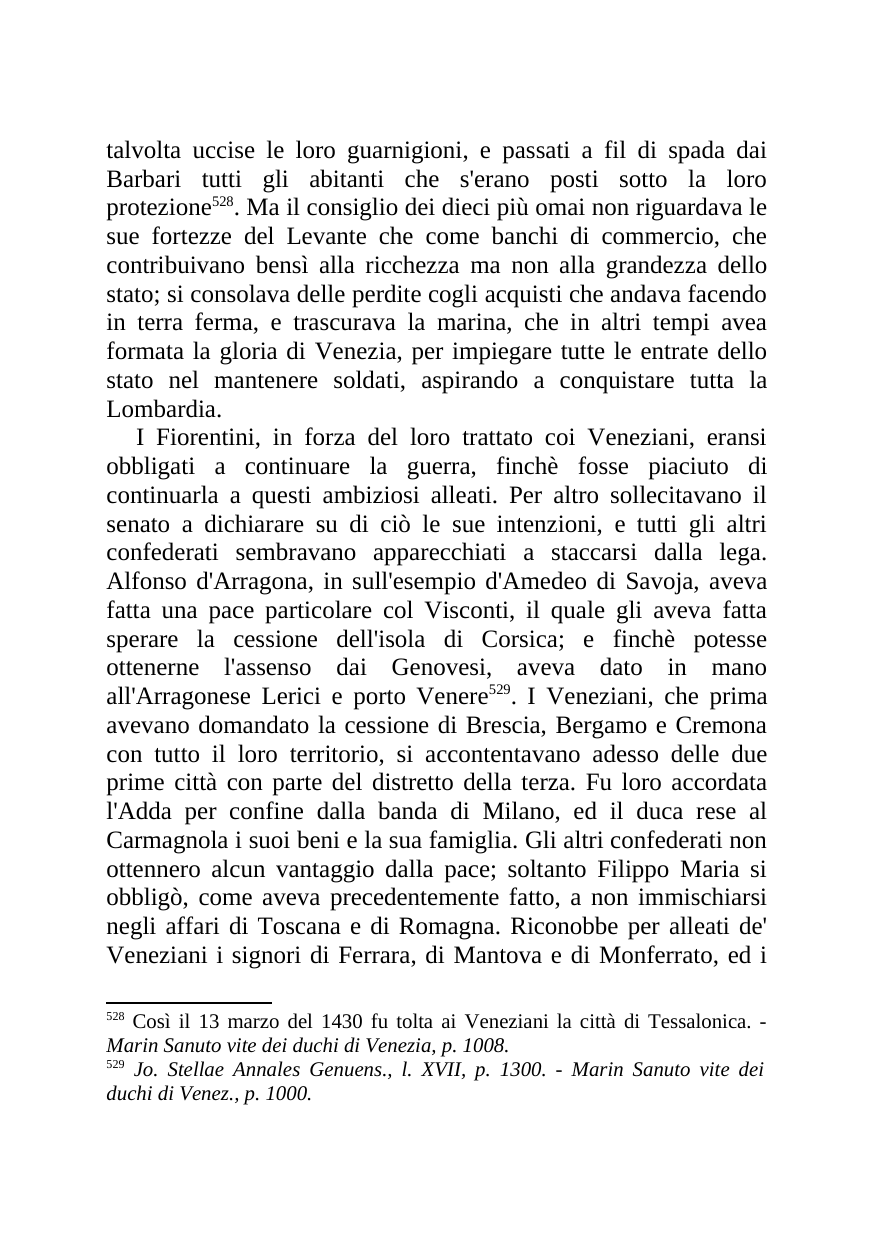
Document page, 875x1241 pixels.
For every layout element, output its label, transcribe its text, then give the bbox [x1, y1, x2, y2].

text talvolta uccise le loro guarnigioni, e passati a fil di spada dai Barbari tutti gli abitanti che s'erano posti sotto la loro protezione. Ma il consiglio dei dieci più omai non riguardava le sue fortezze del Levante che come banchi di commercio, che contribuivano bensì alla ricchezza ma non alla grandezza dello stato; si consolava delle perdite cogli acquisti che andava facendo in terra ferma, e trascurava la marina, che in altri tempi avea formata la gloria di Venezia, per impiegare tutte le entrate dello stato nel mantenere soldati, aspirando a conquistare tutta la Lombardia. [106, 135, 768, 422]
text Jo. Stellae Annales Genuens., l. XVII, p. 1300. - Marin Sanuto vite dei duchi di Venez., p. 1000. [106, 1057, 768, 1105]
text I Fiorentini, in forza del loro trattato coi Veneziani, eransi obbligati a continuare la guerra, finchè fosse piaciuto di continuarla a questi ambiziosi alleati. Per altro sollecitavano il senato a dichiarare su di ciò le sue intenzioni, e tutti gli altri confederati sembravano apparecchiati a staccarsi dalla lega. Alfonso d'Arragona, in sull'esempio d'Amedeo di Savoja, aveva fatta una pace particolare col Visconti, il quale gli aveva fatta sperare la cessione dell'isola di Corsica; e finchè potesse ottenerne l'assenso dai Genovesi, aveva dato in mano all'Arragonese Lerici e porto Venere. I Veneziani, che prima avevano domandato la cessione di Brescia, Bergamo e Cremona con tutto il loro territorio, si accontentavano adesso delle due prime città con parte del distretto della terza. Fu loro accordata l'Adda per confine dalla banda di Milano, ed il duca rese al Carmagnola i suoi beni e la sua famiglia. Gli altri confederati non ottennero alcun vantaggio dalla pace; soltanto Filippo Maria si obbligò, come aveva precedentemente fatto, a non immischiarsi negli affari di Toscana e di Romagna. Riconobbe per alleati de' Veneziani i signori di Ferrara, di Mantova e di Monferrato, ed i [106, 422, 768, 969]
text Così il 13 marzo del 1430 fu tolta ai Veneziani la città di Tessalonica. - Marin Sanuto vite dei duchi di Venezia, p. 1008. [106, 1009, 768, 1057]
